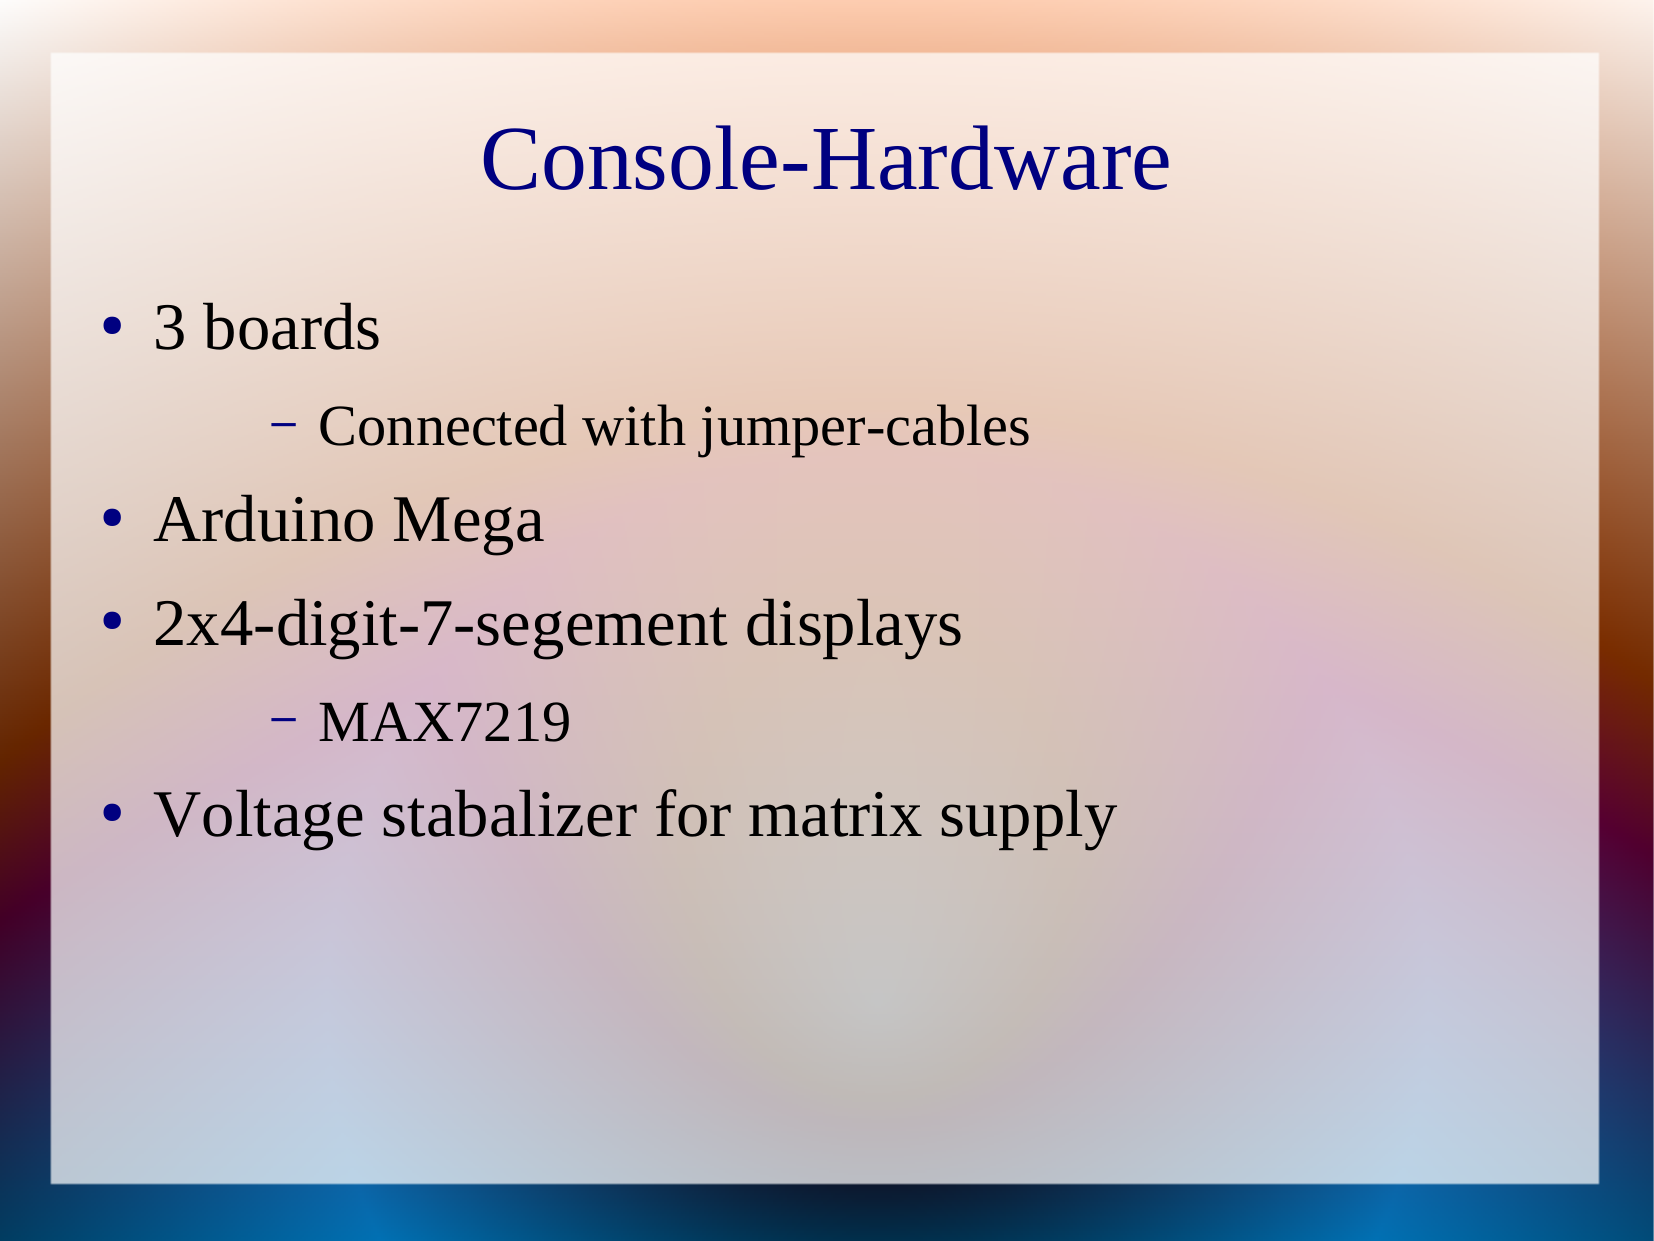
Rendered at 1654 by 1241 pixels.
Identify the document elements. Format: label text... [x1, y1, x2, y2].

list 3 boards Connected with jumper-cables Arduino Mega 2x4-digit-7-segement displays MAX7219 Voltage stabalizer for matrix supply [82, 290, 1571, 1034]
title Console-Hardware [82, 55, 1571, 263]
picture [0, 0, 1654, 1241]
